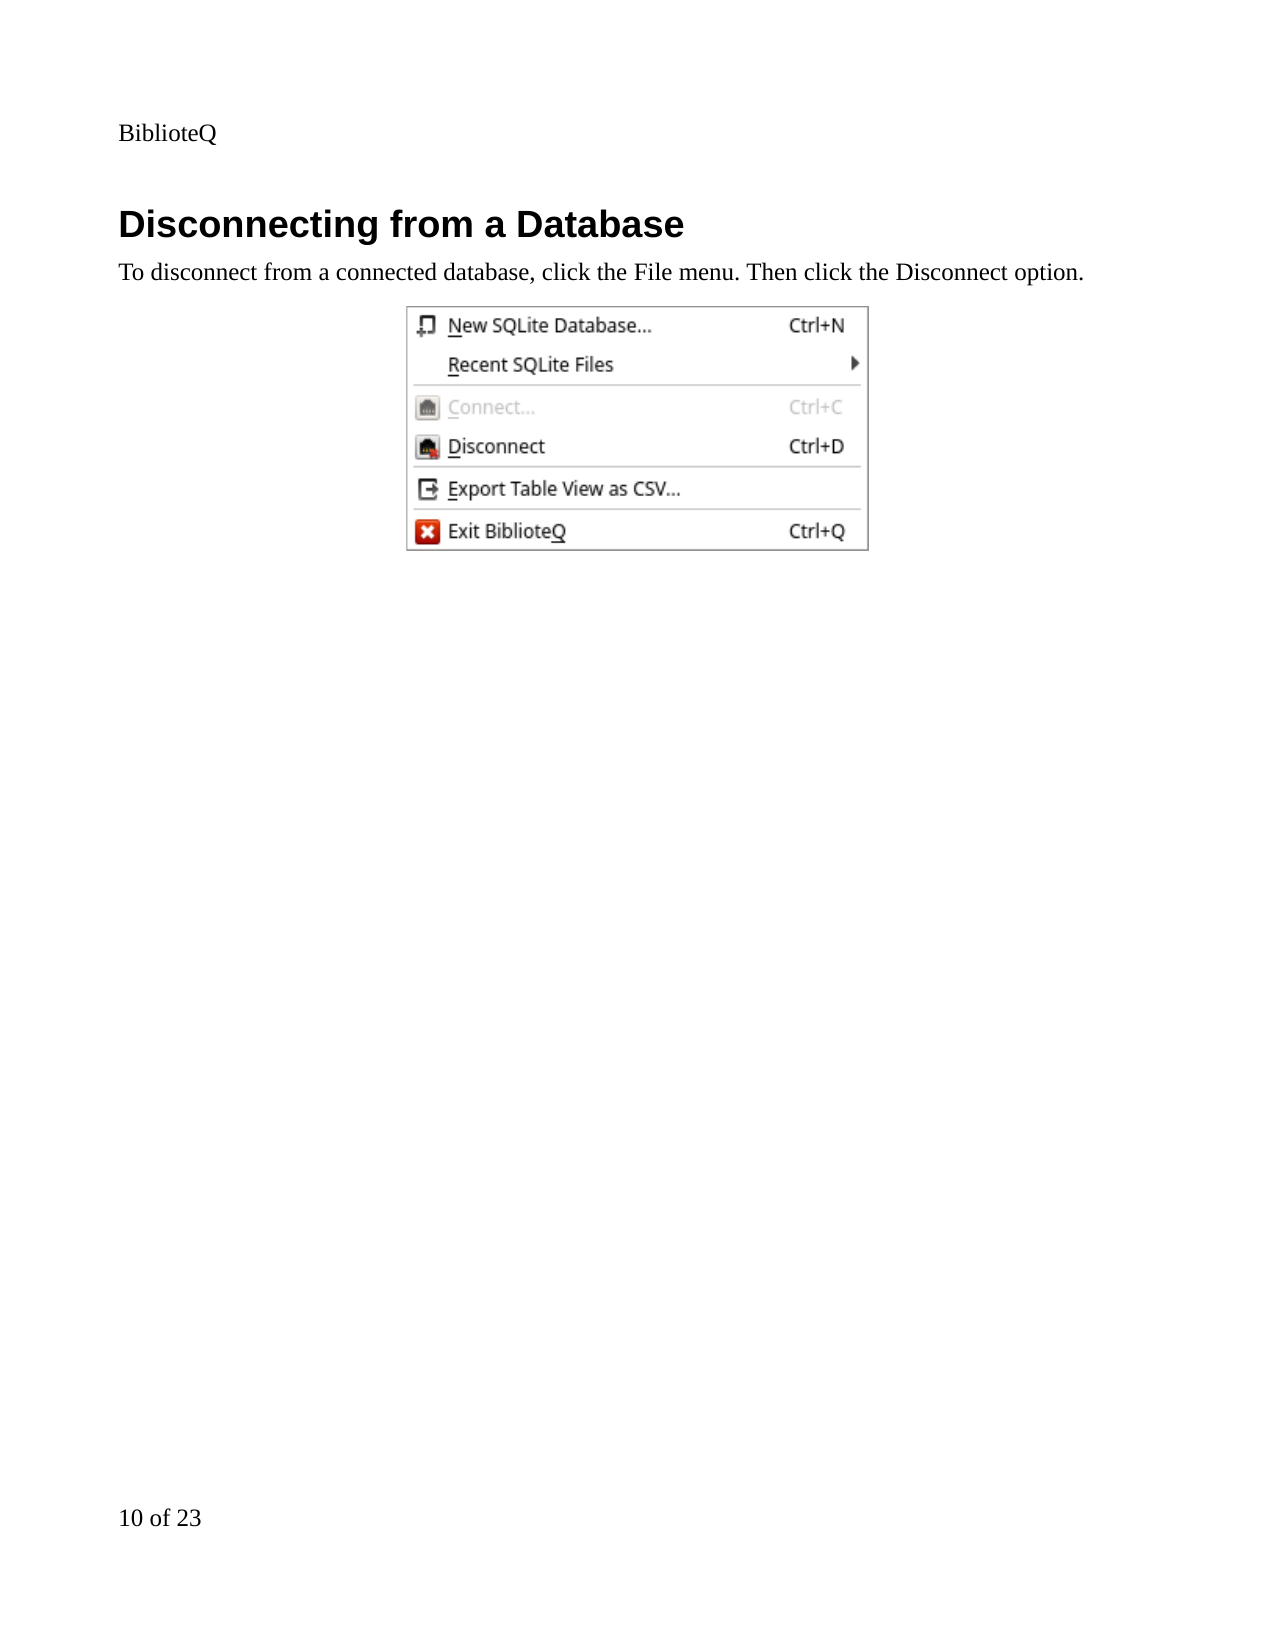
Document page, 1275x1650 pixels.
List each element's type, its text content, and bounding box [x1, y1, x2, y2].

subtitle Disconnecting from a Database [118, 201, 1157, 245]
text To disconnect from a connected database, click the File menu. Then click the Disconnect option. [118, 257, 1157, 286]
picture [406, 306, 869, 551]
